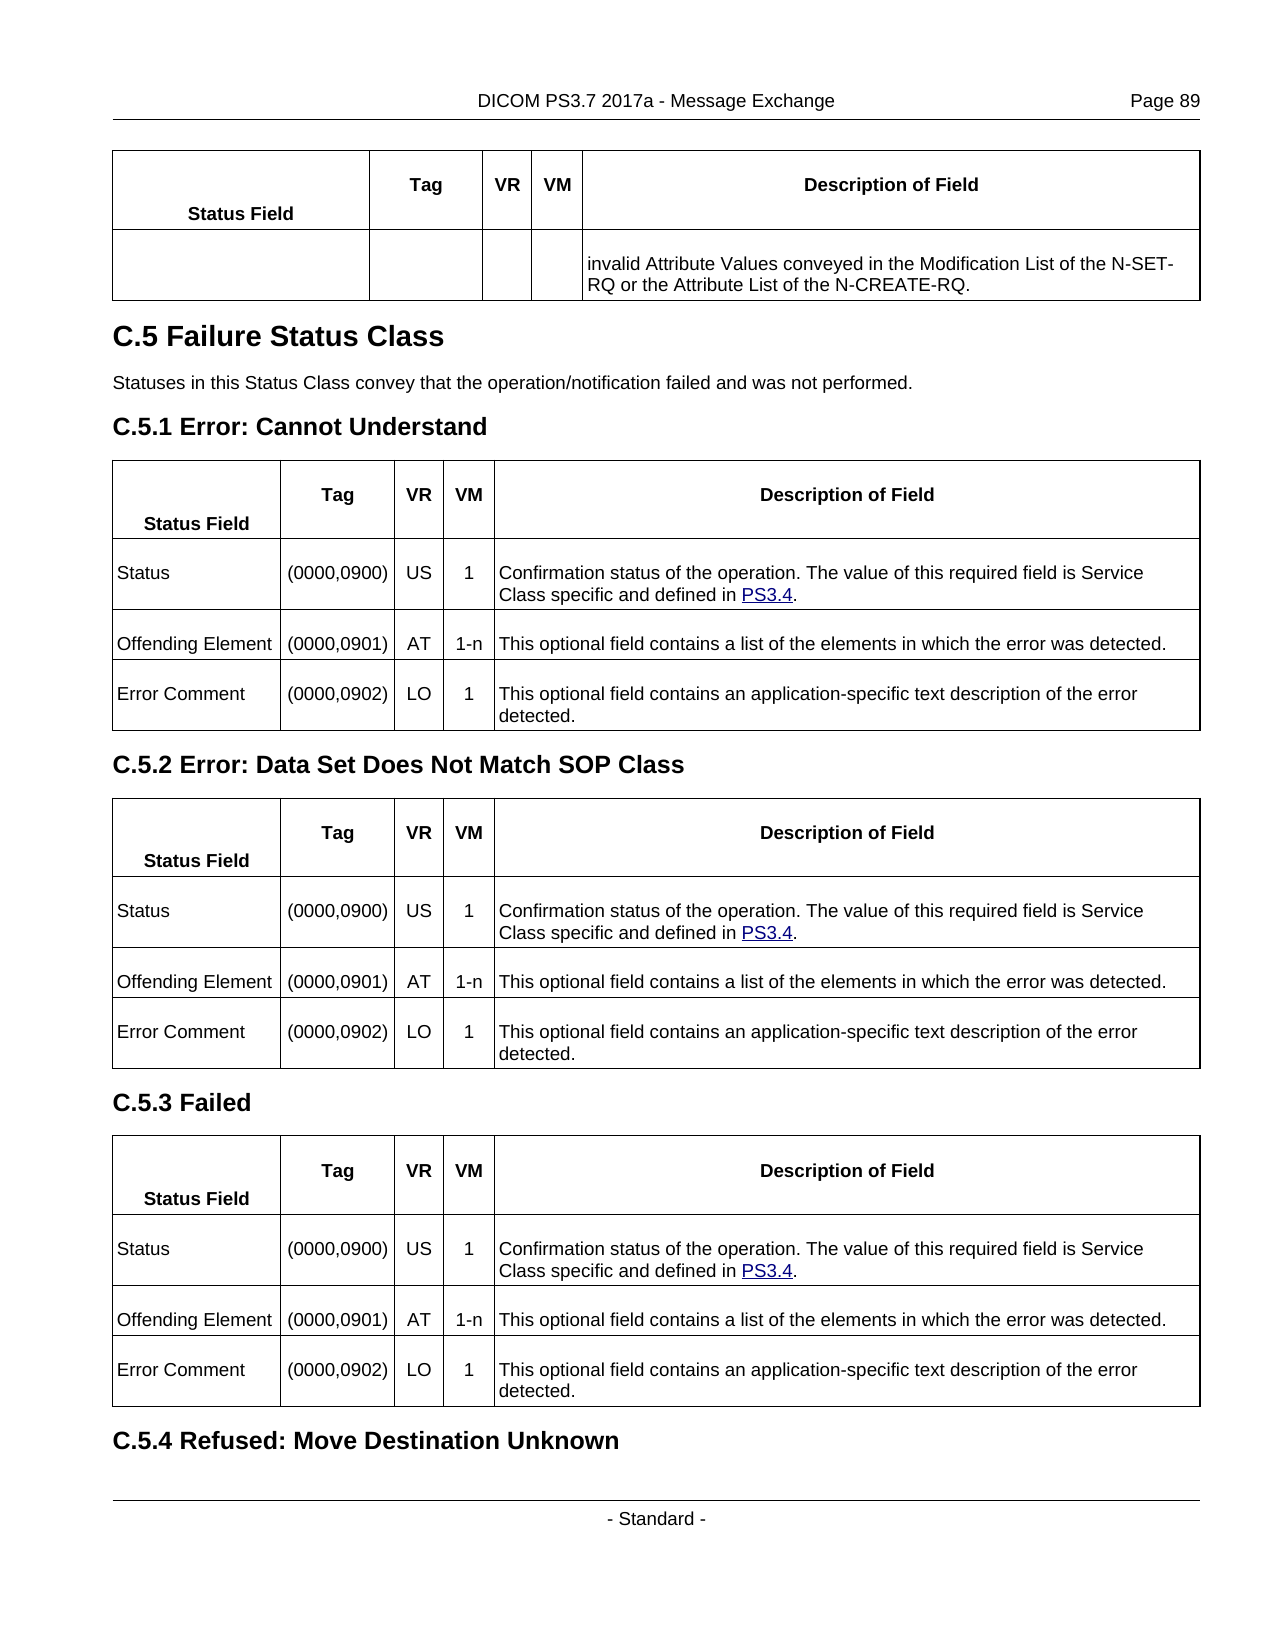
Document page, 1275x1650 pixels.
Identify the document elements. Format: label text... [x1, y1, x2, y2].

text C.5.2 Error: Data Set Does Not Match SOP Class [112, 750, 1200, 779]
text C.5.1 Error: Cannot Understand [112, 412, 1200, 441]
table_cell (0000,0902) [281, 660, 394, 730]
table_header Status Field [113, 461, 280, 538]
table_cell This optional field contains a list of the elements in which the error was detected. [495, 1286, 1199, 1335]
table_cell Confirmation status of the operation. The value of this required field is Service Class specific and defined in PS3.4. [495, 1215, 1199, 1285]
table_cell This optional field contains an application-specific text description of the error detected. [495, 660, 1199, 730]
table_header VR [395, 1136, 443, 1214]
table_header Description of Field [583, 151, 1199, 228]
text C.5 Failure Status Class [112, 319, 1200, 353]
table_cell 1 [444, 660, 494, 730]
table_cell Offending Element [113, 610, 280, 659]
table_header Tag [281, 461, 394, 538]
table_cell (0000,0900) [281, 539, 394, 609]
table_cell Offending Element [113, 948, 280, 997]
table_header VM [444, 461, 494, 538]
table_header Description of Field [495, 461, 1199, 538]
table_header Tag [281, 1136, 394, 1214]
table_cell Status [113, 1215, 280, 1285]
table_header Description of Field [495, 1136, 1199, 1214]
table_header VM [532, 151, 582, 228]
table_cell - [483, 230, 531, 300]
table_cell (0000,0902) [281, 1336, 394, 1406]
table_cell [113, 230, 369, 300]
table_cell - [532, 230, 582, 300]
table_cell 1-n [444, 1286, 494, 1335]
table_header VM [444, 799, 494, 876]
table_cell LO [395, 998, 443, 1068]
table_cell US [395, 877, 443, 947]
table_header Tag [370, 151, 482, 228]
table_cell US [395, 1215, 443, 1285]
table_cell This optional field contains a list of the elements in which the error was detected. [495, 948, 1199, 997]
table_header Status Field [113, 1136, 280, 1214]
table_cell Confirmation status of the operation. The value of this required field is Service Class specific and defined in PS3.4. [495, 877, 1199, 947]
text Statuses in this Status Class convey that the operation/notification failed and was not performed. [112, 372, 1200, 393]
text C.5.3 Failed [112, 1088, 1200, 1117]
table_cell Error Comment [113, 1336, 280, 1406]
table_cell This optional field contains a list of the elements in which the error was detected. [495, 610, 1199, 659]
table_cell LO [395, 660, 443, 730]
table_cell Error Comment [113, 660, 280, 730]
table_cell (0000,0901) [281, 1286, 394, 1335]
table_header VM [444, 1136, 494, 1214]
table_cell Confirmation status of the operation. The value of this required field is Service Class specific and defined in PS3.4. [495, 539, 1199, 609]
table_cell This optional field contains an application-specific text description of the error detected. [495, 1336, 1199, 1406]
table_cell 1 [444, 877, 494, 947]
table_cell AT [395, 610, 443, 659]
table_cell AT [395, 1286, 443, 1335]
table_cell 1-n [444, 610, 494, 659]
table_header Status Field [113, 151, 369, 228]
table_cell (0000,0900) [281, 877, 394, 947]
table_header Status Field [113, 799, 280, 876]
table_cell This optional field contains an application-specific text description of the error detected. [495, 998, 1199, 1068]
table_cell 1 [444, 539, 494, 609]
table_cell US [395, 539, 443, 609]
table_cell [370, 230, 482, 300]
table_cell Status [113, 539, 280, 609]
table_cell Error Comment [113, 998, 280, 1068]
table_cell (0000,0901) [281, 610, 394, 659]
table_header Description of Field [495, 799, 1199, 876]
table_cell (0000,0902) [281, 998, 394, 1068]
table_cell invalid Attribute Values conveyed in the Modification List of the N-SET-RQ or the Attribute List of the N-CREATE-RQ. [583, 230, 1199, 300]
table_cell 1 [444, 1336, 494, 1406]
table_cell 1 [444, 998, 494, 1068]
table_cell 1 [444, 1215, 494, 1285]
table_cell Status [113, 877, 280, 947]
table_header VR [483, 151, 531, 228]
table_cell (0000,0901) [281, 948, 394, 997]
table_cell LO [395, 1336, 443, 1406]
table_header VR [395, 799, 443, 876]
table_header Tag [281, 799, 394, 876]
table_cell Offending Element [113, 1286, 280, 1335]
text C.5.4 Refused: Move Destination Unknown [112, 1426, 1200, 1454]
table_cell AT [395, 948, 443, 997]
table_header VR [395, 461, 443, 538]
table_cell (0000,0900) [281, 1215, 394, 1285]
table_cell 1-n [444, 948, 494, 997]
